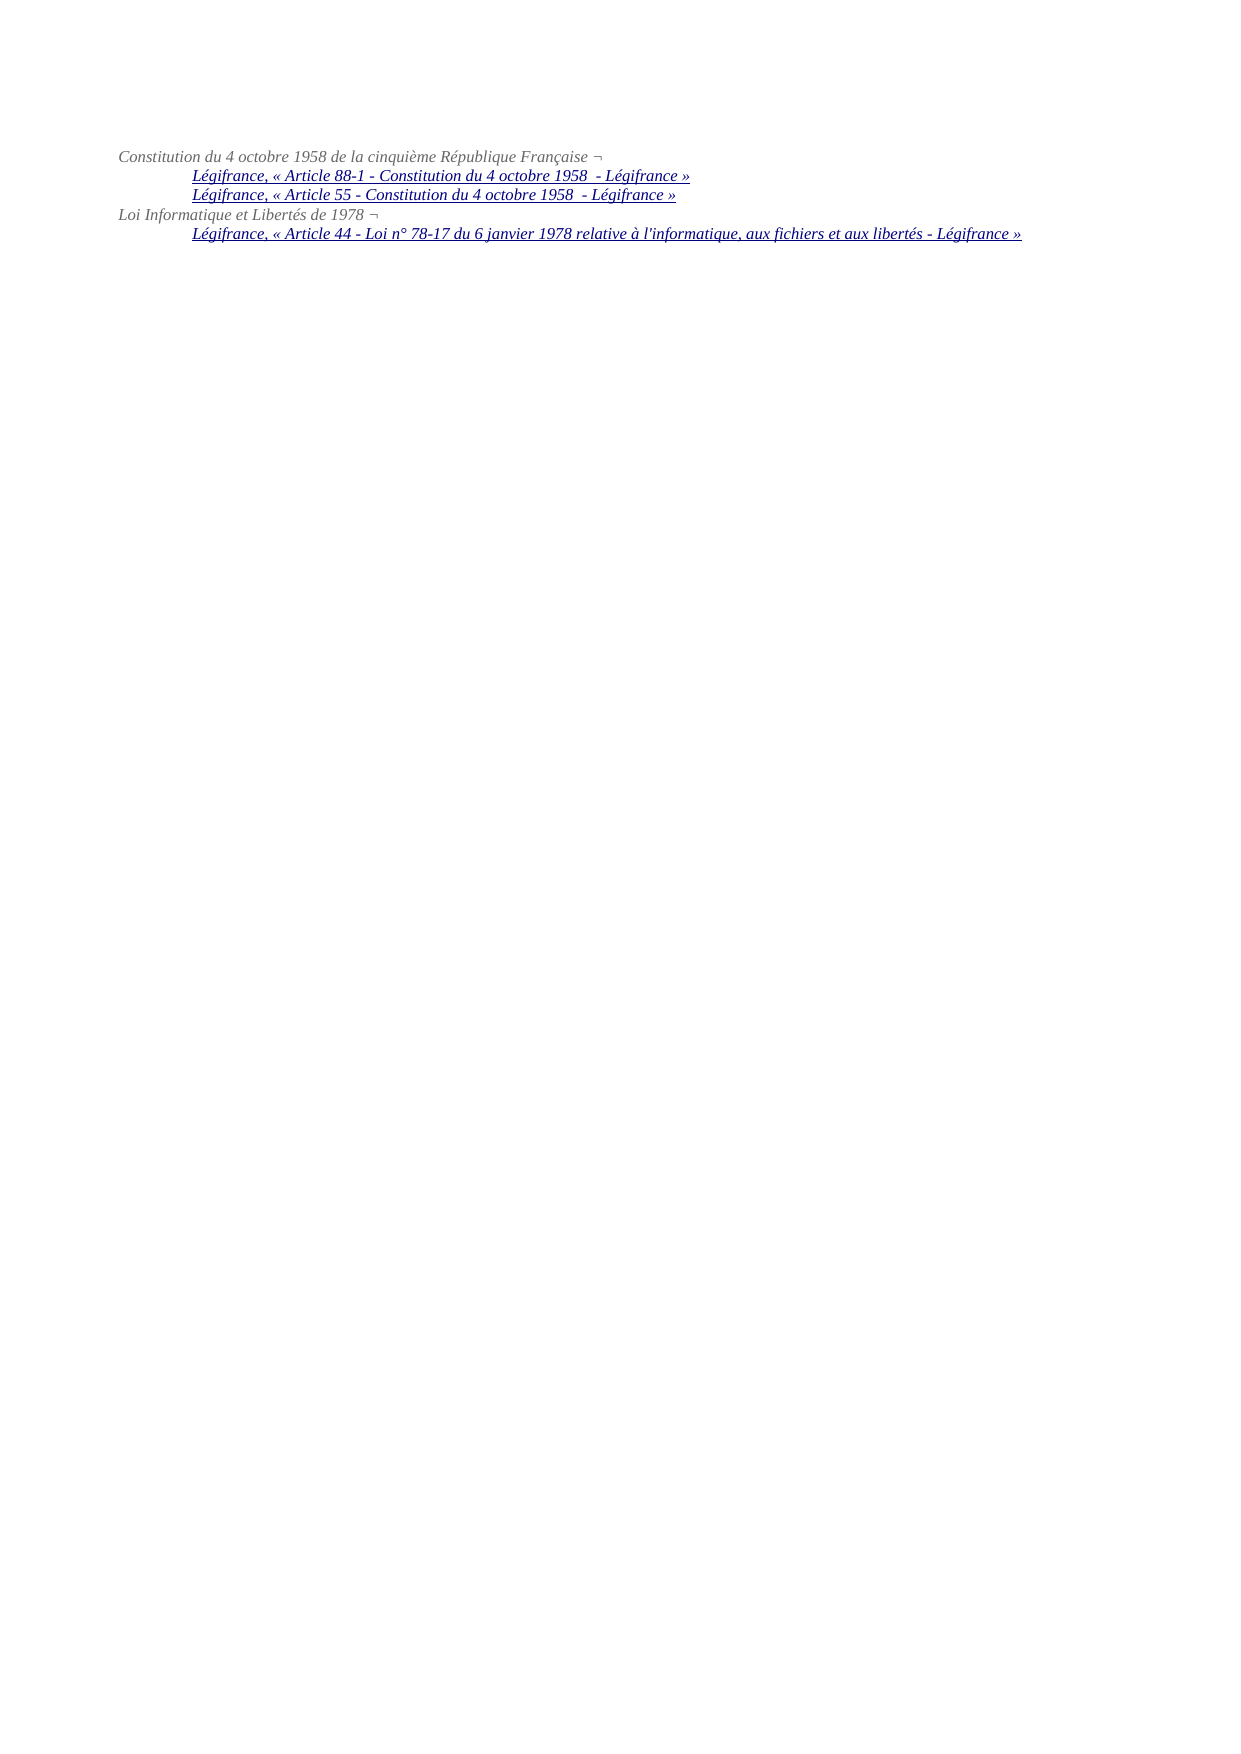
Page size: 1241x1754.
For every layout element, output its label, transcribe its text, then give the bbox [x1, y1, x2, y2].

text Loi Informatique et Libertés de 1978 ¬ [118, 204, 1122, 223]
text Légifrance, « Article 44 - Loi n° 78-17 du 6 janvier 1978 relative à l'informatique, aux fichiers et aux libertés - Légifrance » [118, 223, 1122, 243]
text Constitution du 4 octobre 1958 de la cinquième République Française ¬ [118, 147, 1122, 166]
text Légifrance, « Article 88-1 - Constitution du 4 octobre 1958 - Légifrance » [118, 166, 1122, 185]
text Légifrance, « Article 55 - Constitution du 4 octobre 1958 - Légifrance » [118, 185, 1122, 204]
